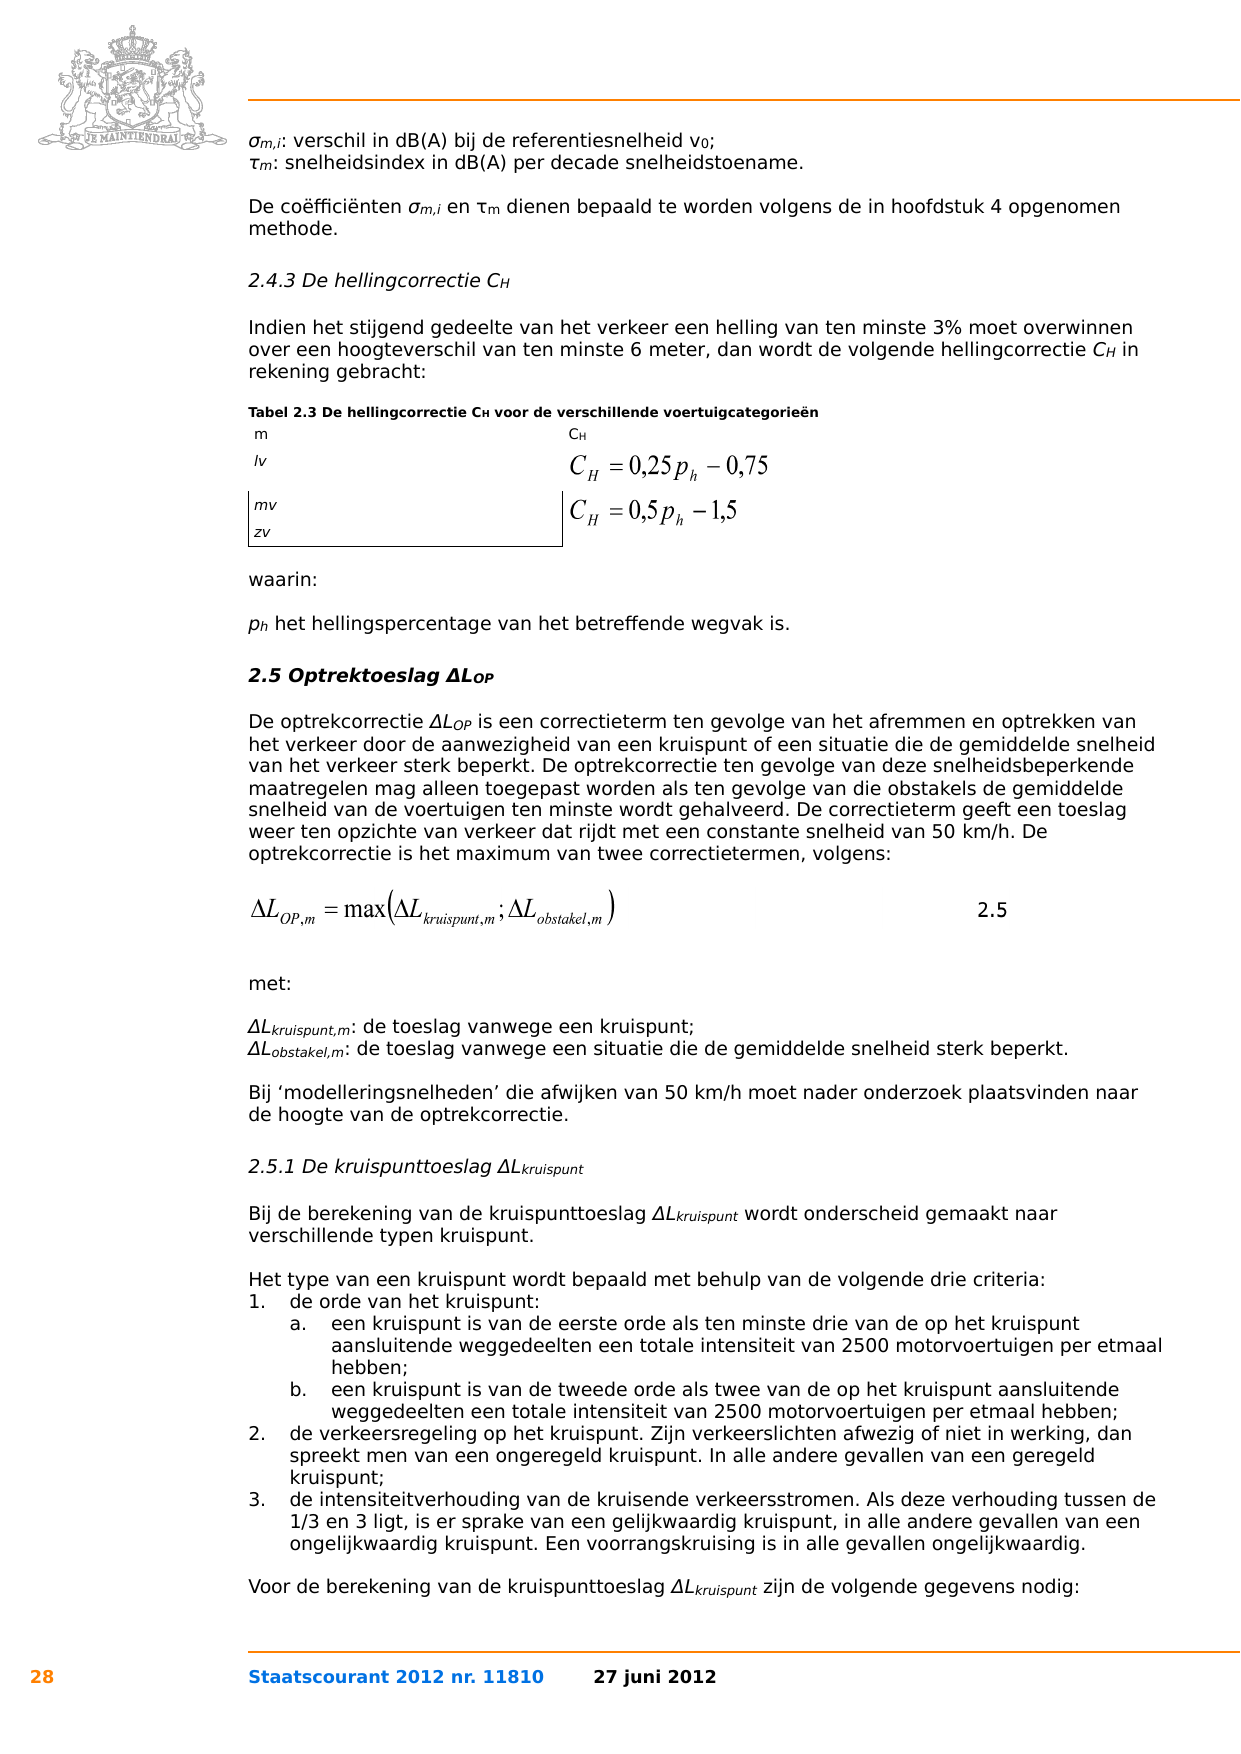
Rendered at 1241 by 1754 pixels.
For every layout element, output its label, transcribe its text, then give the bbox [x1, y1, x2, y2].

table_header Tabel 2.3 De hellingcorrectie CH voor de verschillende voertuigcategorieën [248, 405, 1163, 420]
table_cell mv [249, 492, 562, 518]
subtitle 2.4.3 De hellingcorrectie CH [248, 270, 1163, 292]
text De optrekcorrectie ΔLOP is een correctieterm ten gevolge van het afremmen en optrekken van het verkeer door de aanwezigheid van een kruispunt of een situatie die de gemiddelde snelheid van het verkeer sterk beperkt. De optrekcorrectie ten gevolge van deze snelheidsbeperkende maatregelen mag alleen toegepast worden als ten gevolge van die obstakels de gemiddelde snelheid van de voertuigen ten minste wordt gehalveerd. De correctieterm geeft een toeslag weer ten opzichte van verkeer dat rijdt met een constante snelheid van 50 km/h. De optrekcorrectie is het maximum van twee correctietermen, volgens: [248, 711, 1163, 865]
text 3. de intensiteitverhouding van de kruisende verkeersstromen. Als deze verhouding tussen de 1/3 en 3 ligt, is er sprake van een gelijkwaardig kruispunt, in alle andere gevallen van een ongelijkwaardig kruispunt. Een voorrangskruising is in alle gevallen ongelijkwaardig. [248, 1489, 1163, 1554]
subtitle 2.5 Optrektoeslag ΔLOP [248, 664, 1163, 686]
text De coëfficiënten σm,i en τm dienen bepaald te worden volgens de in hoofdstuk 4 opgenomen methode. [248, 196, 1163, 240]
text b. een kruispunt is van de tweede orde als twee van de op het kruispunt aansluitende weggedeelten een totale intensiteit van 2500 motorvoertuigen per etmaal hebben; [289, 1379, 1163, 1423]
picture [568, 453, 769, 483]
table_cell [563, 492, 1163, 546]
text σm,i: verschil in dB(A) bij de referentiesnelheid v0; [248, 130, 1163, 152]
subtitle 2.5.1 De kruispunttoeslag ΔLkruispunt [248, 1156, 1163, 1178]
table_cell m [249, 421, 562, 448]
text ΔLkruispunt,m: de toeslag vanwege een kruispunt; [248, 1016, 1163, 1038]
picture [38, 25, 227, 150]
text τm: snelheidsindex in dB(A) per decade snelheidstoename. [248, 152, 1163, 174]
text Indien het stijgend gedeelte van het verkeer een helling van ten minste 3% moet overwinnen over een hoogteverschil van ten minste 6 meter, dan wordt de volgende hellingcorrectie CH in rekening gebracht: [248, 317, 1163, 383]
picture [568, 496, 740, 527]
text Bij de berekening van de kruispunttoeslag ΔLkruispunt wordt onderscheid gemaakt naar verschillende typen kruispunt. [248, 1203, 1163, 1247]
text a. een kruispunt is van de eerste orde als ten minste drie van de op het kruispunt aansluitende weggedeelten een totale intensiteit van 2500 motorvoertuigen per etmaal hebben; [289, 1313, 1163, 1379]
table_cell [563, 449, 1163, 491]
text 1. de orde van het kruispunt: [248, 1291, 1163, 1313]
text Voor de berekening van de kruispunttoeslag ΔLkruispunt zijn de volgende gegevens nodig: [248, 1576, 1163, 1598]
text Het type van een kruispunt wordt bepaald met behulp van de volgende drie criteria: [248, 1269, 1163, 1291]
table_cell CH [563, 421, 1163, 448]
table_cell lv [249, 449, 562, 491]
text Bij ‘modelleringsnelheden’ die afwijken van 50 km/h moet nader onderzoek plaatsvinden naar de hoogte van de optrekcorrectie. [248, 1082, 1163, 1126]
picture [248, 887, 1010, 929]
text ph het hellingspercentage van het betreffende wegvak is. [248, 612, 1163, 634]
text met: [248, 972, 1163, 994]
text ΔLobstakel,m: de toeslag vanwege een situatie die de gemiddelde snelheid sterk beperkt. [248, 1038, 1163, 1060]
table_cell zv [249, 518, 562, 546]
text 2. de verkeersregeling op het kruispunt. Zijn verkeerslichten afwezig of niet in werking, dan spreekt men van een ongeregeld kruispunt. In alle andere gevallen van een geregeld kruispunt; [248, 1423, 1163, 1489]
text waarin: [248, 569, 1163, 591]
